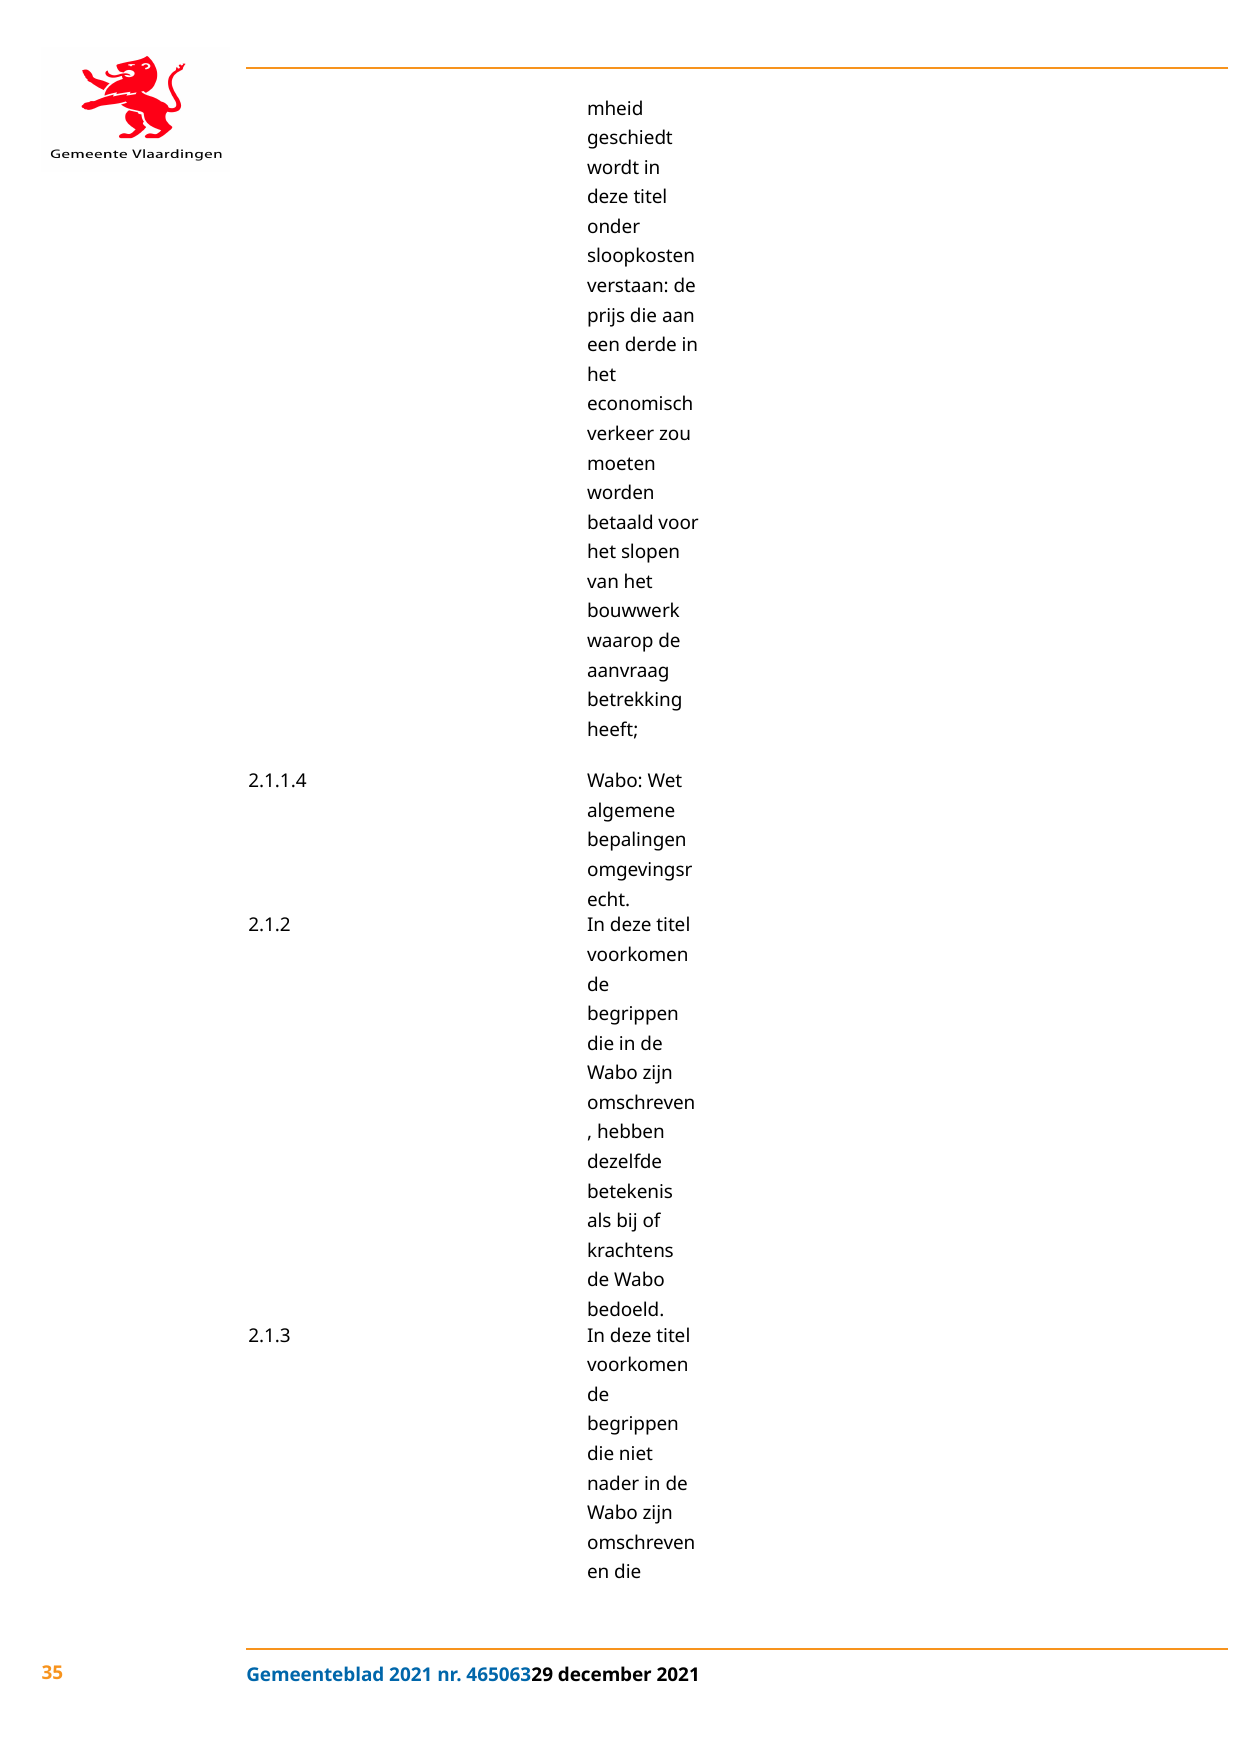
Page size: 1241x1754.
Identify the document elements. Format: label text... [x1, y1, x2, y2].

table_cell [474, 742, 587, 767]
table_cell [1039, 912, 1152, 1322]
table_cell [587, 742, 700, 767]
table_cell [700, 768, 813, 912]
table_cell [700, 912, 813, 1322]
table_cell [361, 912, 474, 1322]
table_cell [1039, 95, 1152, 742]
table_cell 2.1.3 [248, 1322, 361, 1584]
table_cell mheid geschiedt wordt in deze titel onder sloopkosten verstaan: de prijs die aan een derde in het economisch verkeer zou moeten worden betaald voor het slopen van het bouwwerk waarop de aanvraag betrekking heeft; [587, 95, 700, 742]
table_cell [813, 912, 926, 1322]
table_cell [926, 912, 1038, 1322]
table_cell [813, 768, 926, 912]
table_cell [474, 95, 587, 742]
table_cell [813, 1322, 926, 1584]
table_cell [1039, 768, 1152, 912]
table_cell [248, 742, 361, 767]
table_cell Wabo: Wet algemene bepalingen omgevingsrecht. [587, 768, 700, 912]
table_cell [361, 1322, 474, 1584]
table_cell [926, 95, 1038, 742]
table_cell [474, 768, 587, 912]
table_cell [813, 742, 926, 767]
table_cell [926, 1322, 1038, 1584]
table_cell [926, 742, 1038, 767]
table_cell [361, 742, 474, 767]
table_cell [1039, 1322, 1152, 1584]
table_cell [474, 912, 587, 1322]
picture [41, 47, 231, 172]
table_cell [926, 768, 1038, 912]
table_cell [700, 1322, 813, 1584]
table_cell [700, 95, 813, 742]
table_cell 2.1.2 [248, 912, 361, 1322]
table_cell 2.1.1.4 [248, 768, 361, 912]
table_cell [813, 95, 926, 742]
table_cell [474, 1322, 587, 1584]
table_cell [361, 768, 474, 912]
table_cell [361, 95, 474, 742]
table_cell [1039, 742, 1152, 767]
table_cell In deze titel voorkomende begrippen die in de Wabo zijn omschreven, hebben dezelfde betekenis als bij of krachtens de Wabo bedoeld. [587, 912, 700, 1322]
table_cell [700, 742, 813, 767]
table_cell [248, 95, 361, 742]
table_cell In deze titel voorkomende begrippen die niet nader in de Wabo zijn omschreven en die [587, 1322, 700, 1584]
